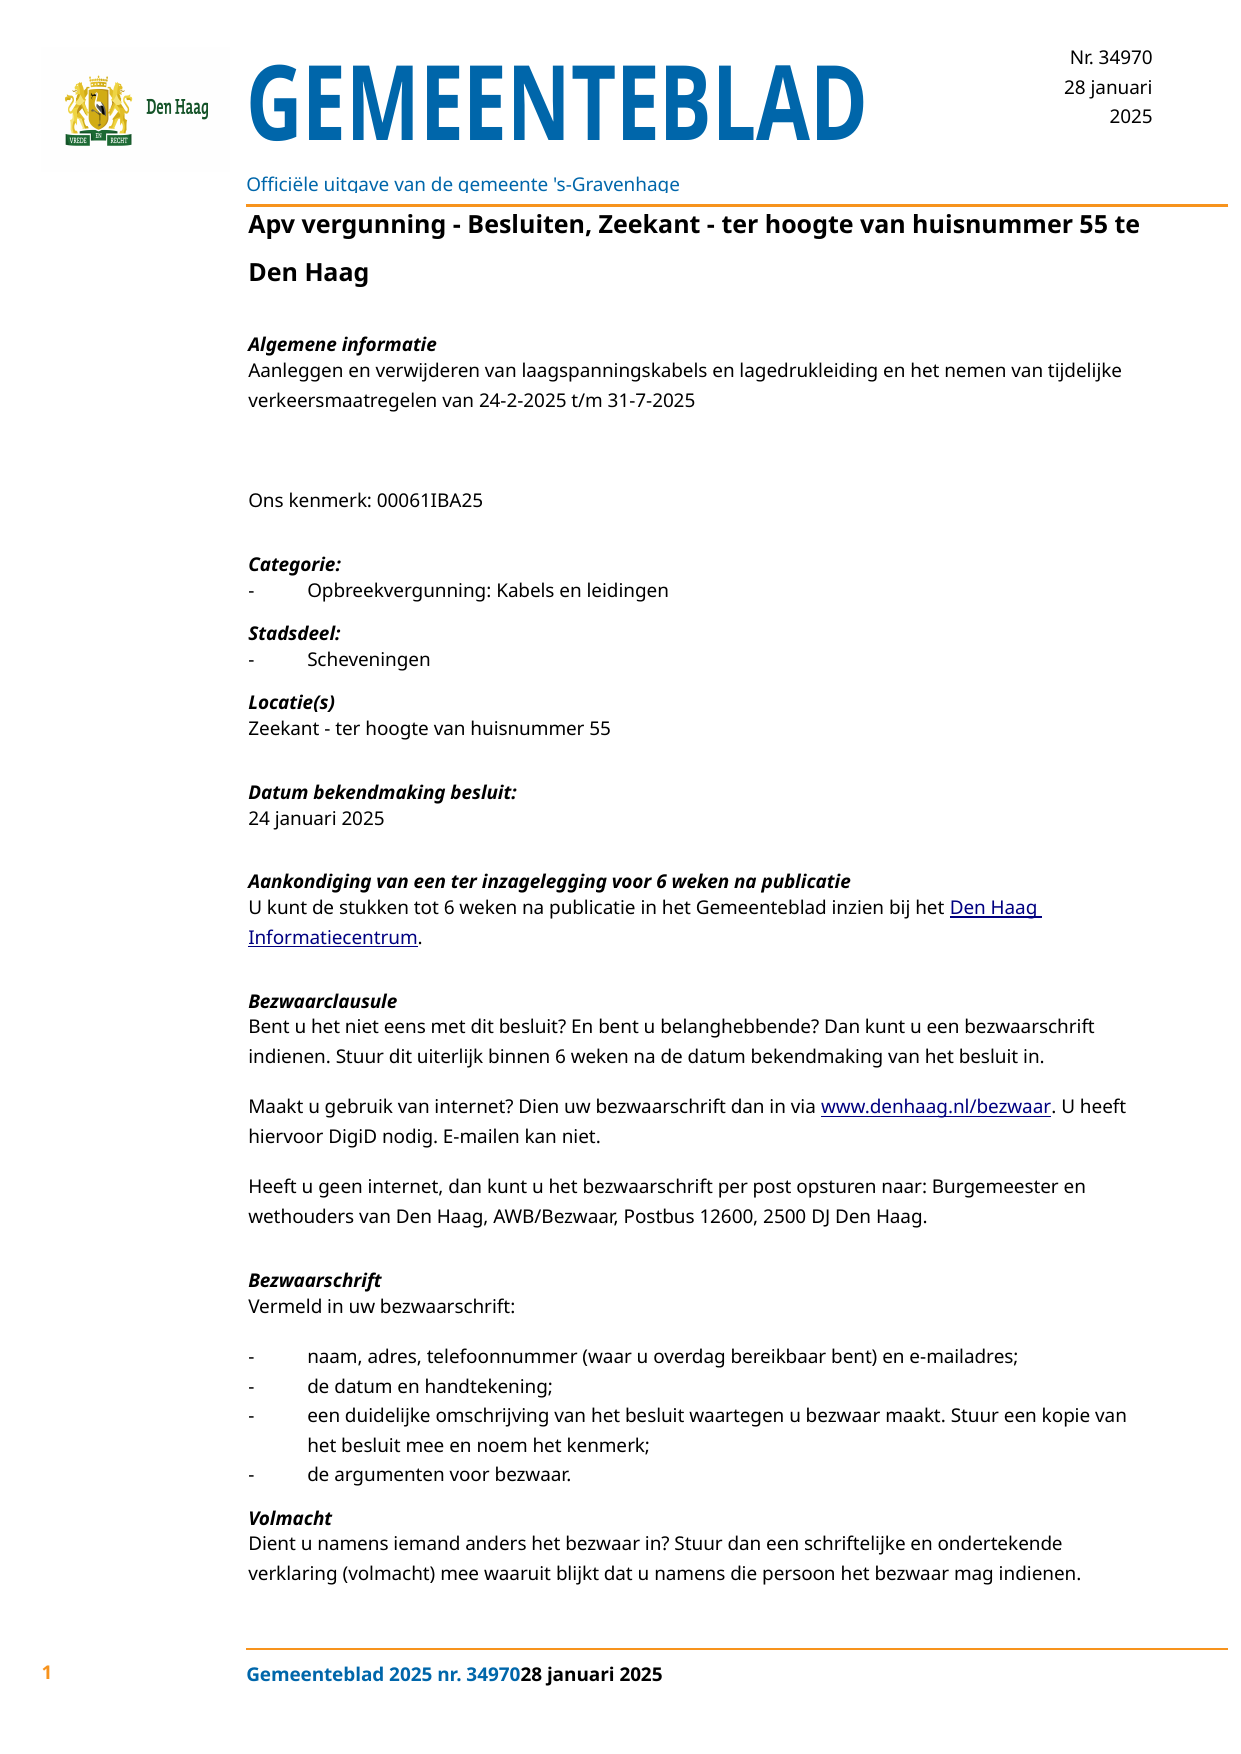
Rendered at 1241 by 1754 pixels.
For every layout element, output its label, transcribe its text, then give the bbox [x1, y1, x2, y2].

text Algemene informatie [248, 331, 1152, 357]
text U kunt de stukken tot 6 weken na publicatie in het Gemeenteblad inzien bij het Den Haag Informatiecentrum. [248, 894, 1152, 950]
text Apv vergunning - Besluiten, Zeekant - ter hoogte van huisnummer 55 te Den Haag [248, 207, 1152, 288]
text Dient u namens iemand anders het bezwaar in? Stuur dan een schriftelijke en ondertekende verklaring (volmacht) mee waaruit blijkt dat u namens die persoon het bezwaar mag indienen. [248, 1531, 1152, 1586]
text Stadsdeel: [248, 620, 1152, 646]
list naam, adres, telefoonnummer (waar u overdag bereikbaar bent) en e-mailadres; [248, 1343, 1152, 1369]
text Bezwaarschrift [248, 1267, 1152, 1293]
list Opbreekvergunning: Kabels en leidingen [248, 577, 1152, 603]
list de argumenten voor bezwaar. [248, 1462, 1152, 1487]
text Ons kenmerk: 00061IBA25 [248, 488, 1152, 513]
text Heeft u geen internet, dan kunt u het bezwaarschrift per post opsturen naar: Burgemeester en wethouders van Den Haag, AWB/Bezwaar, Postbus 12600, 2500 DJ Den Haag. [248, 1174, 1152, 1229]
list de datum en handtekening; [248, 1373, 1152, 1399]
text Maakt u gebruik van internet? Dien uw bezwaarschrift dan in via www.denhaag.nl/bezwaar. U heeft hiervoor DigiD nodig. E-mailen kan niet. [248, 1094, 1152, 1149]
text Aankondiging van een ter inzagelegging voor 6 weken na publicatie [248, 869, 1152, 894]
text Bezwaarclausule [248, 988, 1152, 1014]
text Aanleggen en verwijderen van laagspanningskabels en lagedrukleiding en het nemen van tijdelijke verkeersmaatregelen van 24-2-2025 t/m 31-7-2025 [248, 357, 1152, 412]
text Categorie: [248, 552, 1152, 577]
text Bent u het niet eens met dit besluit? En bent u belanghebbende? Dan kunt u een bezwaarschrift indienen. Stuur dit uiterlijk binnen 6 weken na de datum bekendmaking van het besluit in. [248, 1014, 1152, 1069]
list Scheveningen [248, 646, 1152, 672]
text Datum bekendmaking besluit: [248, 779, 1152, 805]
text Vermeld in uw bezwaarschrift: [248, 1293, 1152, 1319]
text Zeekant - ter hoogte van huisnummer 55 [248, 715, 1152, 741]
text Locatie(s) [248, 689, 1152, 715]
picture [41, 47, 231, 172]
text Volmacht [248, 1505, 1152, 1531]
text 24 januari 2025 [248, 805, 1152, 830]
list een duidelijke omschrijving van het besluit waartegen u bezwaar maakt. Stuur een kopie van het besluit mee en noem het kenmerk; [248, 1402, 1152, 1458]
